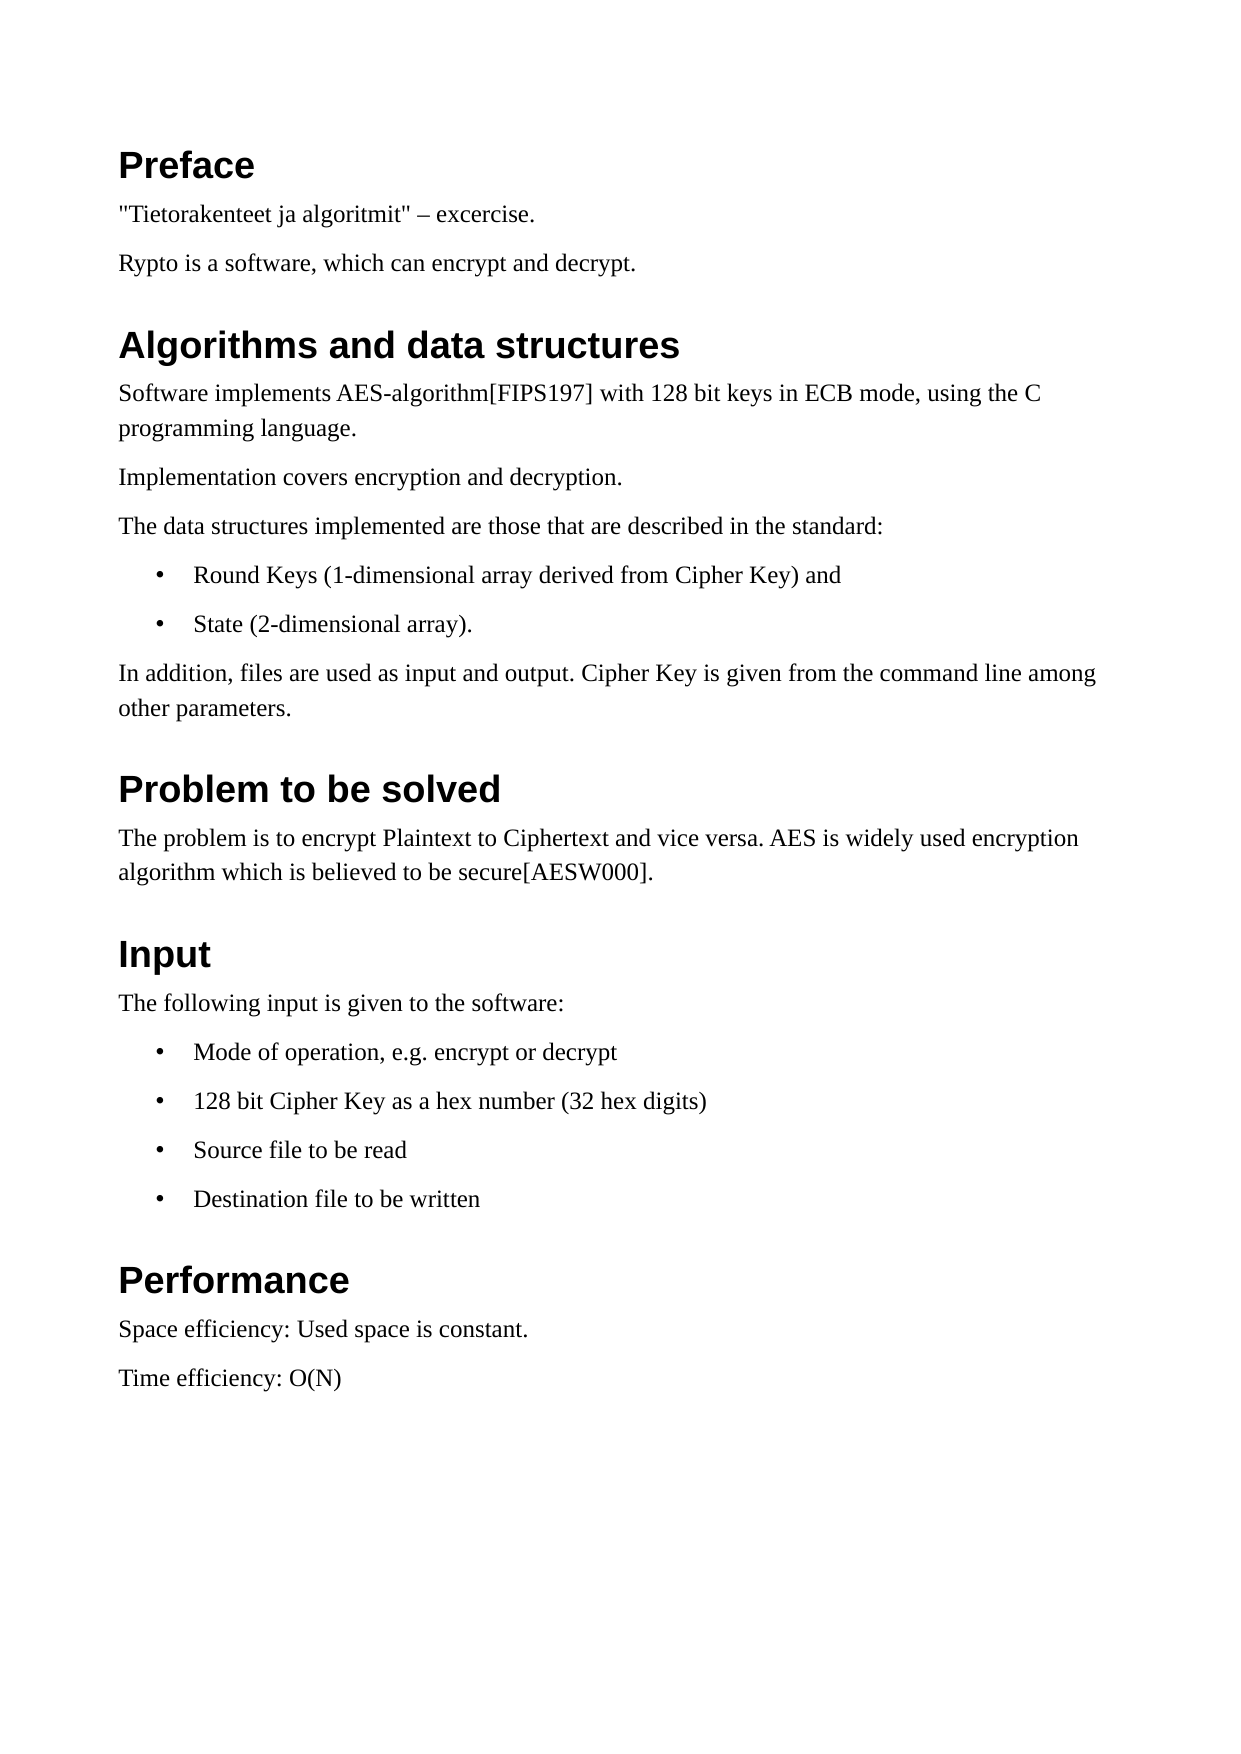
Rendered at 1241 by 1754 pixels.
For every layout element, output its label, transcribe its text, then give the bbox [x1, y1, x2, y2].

text In addition, files are used as input and output. Cipher Key is given from the command line among other parameters. [118, 658, 1122, 722]
text The following input is given to the software: [118, 988, 1122, 1016]
text The data structures implemented are those that are described in the standard: [118, 511, 1122, 540]
subtitle Performance [118, 1258, 1122, 1302]
text Implementation covers encryption and decryption. [118, 462, 1122, 491]
subtitle Problem to be solved [118, 767, 1122, 811]
text "Tietorakenteet ja algoritmit" – excercise. [118, 199, 1122, 228]
text Space efficiency: Used space is constant. [118, 1314, 1122, 1343]
list State (2-dimensional array). [156, 609, 1122, 638]
text The problem is to encrypt Plaintext to Ciphertext and vice versa. AES is widely used encryption algorithm which is believed to be secure[AESW000]. [118, 823, 1122, 886]
list 128 bit Cipher Key as a hex number (32 hex digits) [156, 1086, 1122, 1114]
text Rypto is a software, which can encrypt and decrypt. [118, 248, 1122, 277]
text Software implements AES-algorithm[FIPS197] with 128 bit keys in ECB mode, using the C programming language. [118, 378, 1122, 442]
subtitle Preface [118, 143, 1122, 187]
text Time efficiency: O(N) [118, 1363, 1122, 1392]
subtitle Input [118, 932, 1122, 975]
subtitle Algorithms and data structures [118, 322, 1122, 366]
list Mode of operation, e.g. encrypt or decrypt [156, 1037, 1122, 1066]
list Source file to be read [156, 1135, 1122, 1164]
list Destination file to be written [156, 1184, 1122, 1213]
list Round Keys (1-dimensional array derived from Cipher Key) and [156, 560, 1122, 589]
